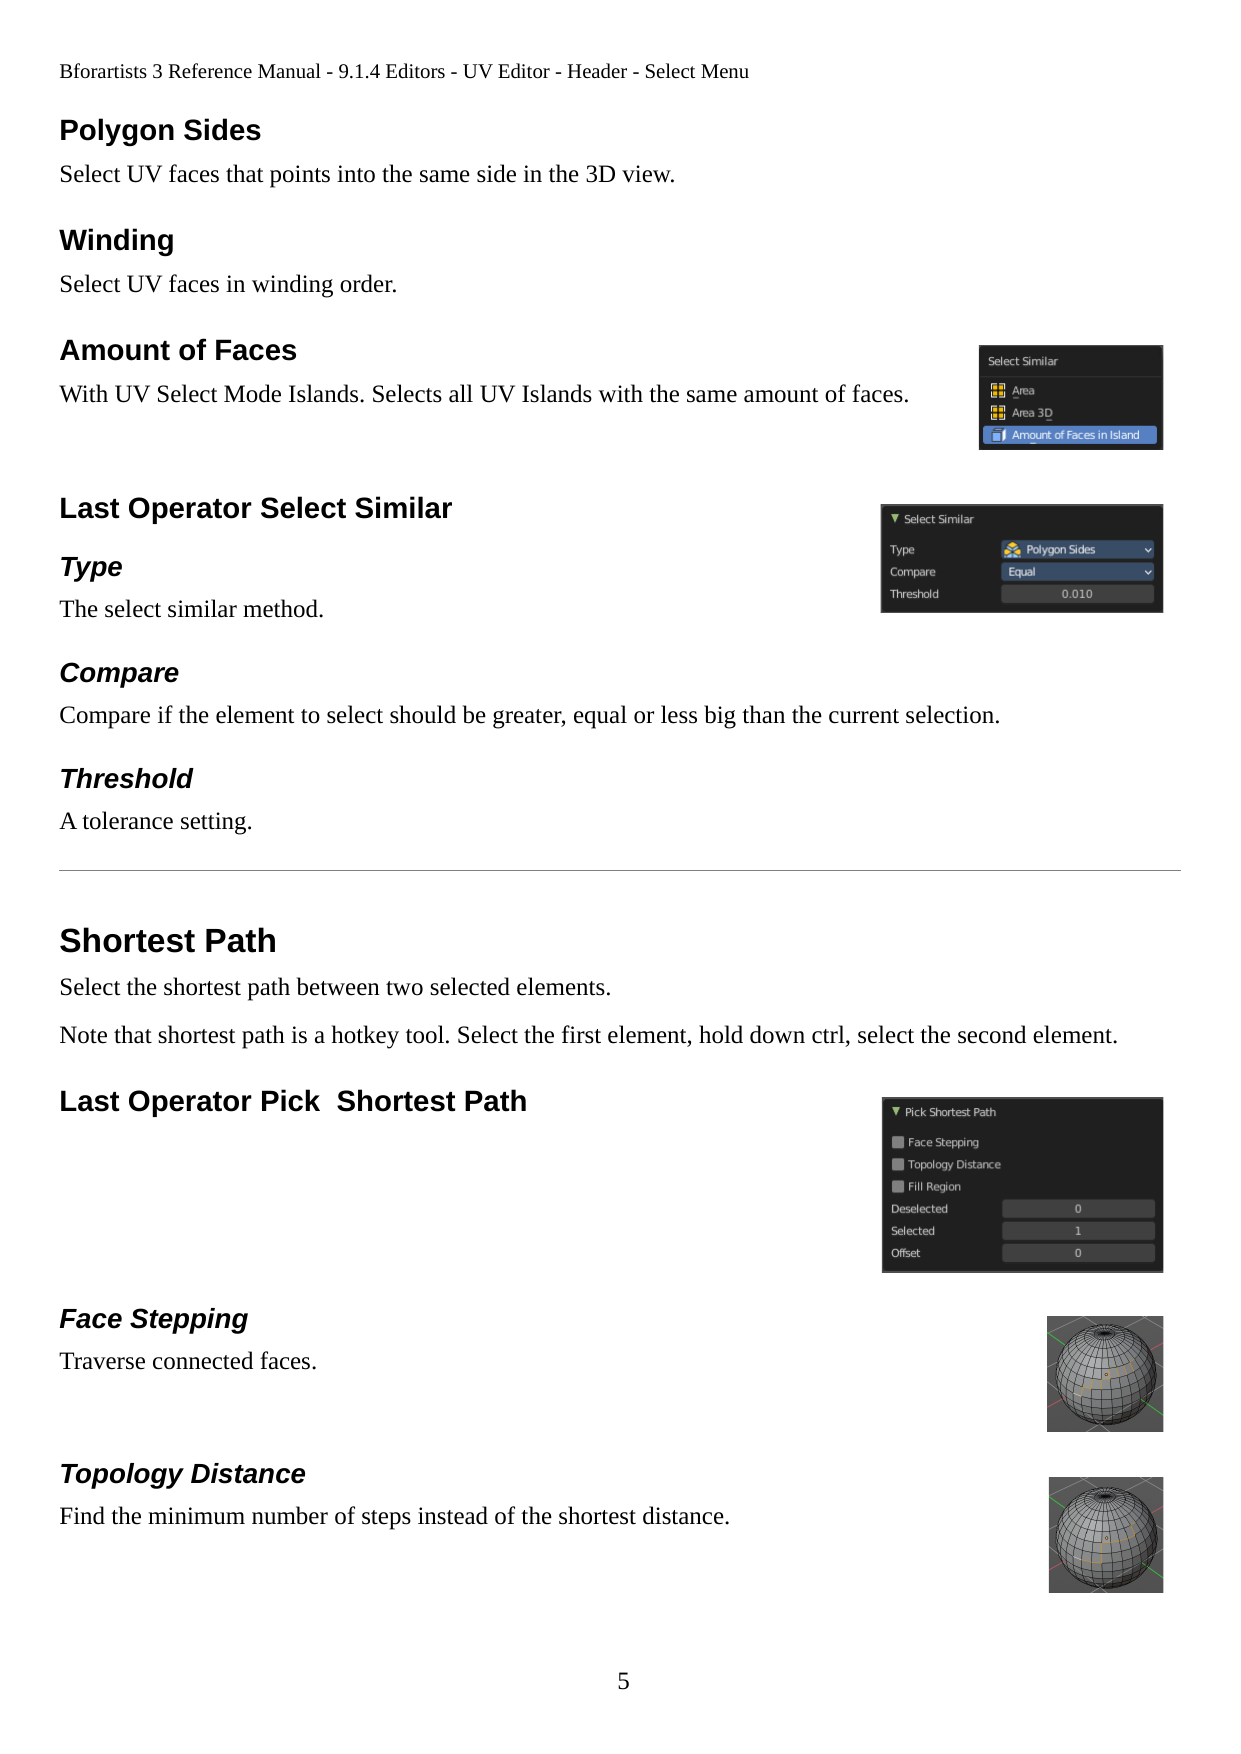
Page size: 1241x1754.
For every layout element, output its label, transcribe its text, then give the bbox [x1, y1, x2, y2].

subtitle Winding [59, 222, 1181, 256]
subtitle Polygon Sides [59, 113, 1181, 146]
subtitle Amount of Faces [59, 332, 1181, 366]
text The select similar method. [59, 594, 1181, 623]
subtitle Type [59, 550, 880, 582]
subtitle Shortest Path [59, 920, 1181, 959]
picture [978, 345, 1164, 450]
subtitle Threshold [59, 762, 1181, 794]
text Select UV faces in winding order. [59, 269, 1181, 297]
picture [1047, 1316, 1164, 1432]
text Note that shortest path is a hotkey tool. Select the first element, hold down ctrl, select the second element. [59, 1021, 1181, 1049]
subtitle Face Stepping [59, 1302, 1181, 1334]
text Select UV faces that points into the same side in the 3D view. [59, 159, 1181, 188]
text Traverse connected faces. [59, 1346, 1047, 1375]
text Compare if the element to select should be greater, equal or less big than the current selection. [59, 700, 1181, 729]
picture [880, 504, 1164, 613]
subtitle Last Operator Select Similar [59, 491, 1181, 525]
text With UV Select Mode Islands. Selects all UV Islands with the same amount of faces. [59, 379, 978, 407]
subtitle Last Operator Pick Shortest Path [59, 1084, 1181, 1118]
text Select the shortest path between two selected elements. [59, 972, 1181, 1000]
picture [881, 1097, 1164, 1273]
subtitle [1164, 550, 1181, 582]
subtitle Compare [59, 656, 1181, 688]
text Find the minimum number of steps instead of the shortest distance. [59, 1501, 1048, 1530]
picture [1048, 1477, 1164, 1593]
text A tolerance setting. [59, 806, 1181, 835]
subtitle Topology Distance [59, 1457, 1181, 1489]
